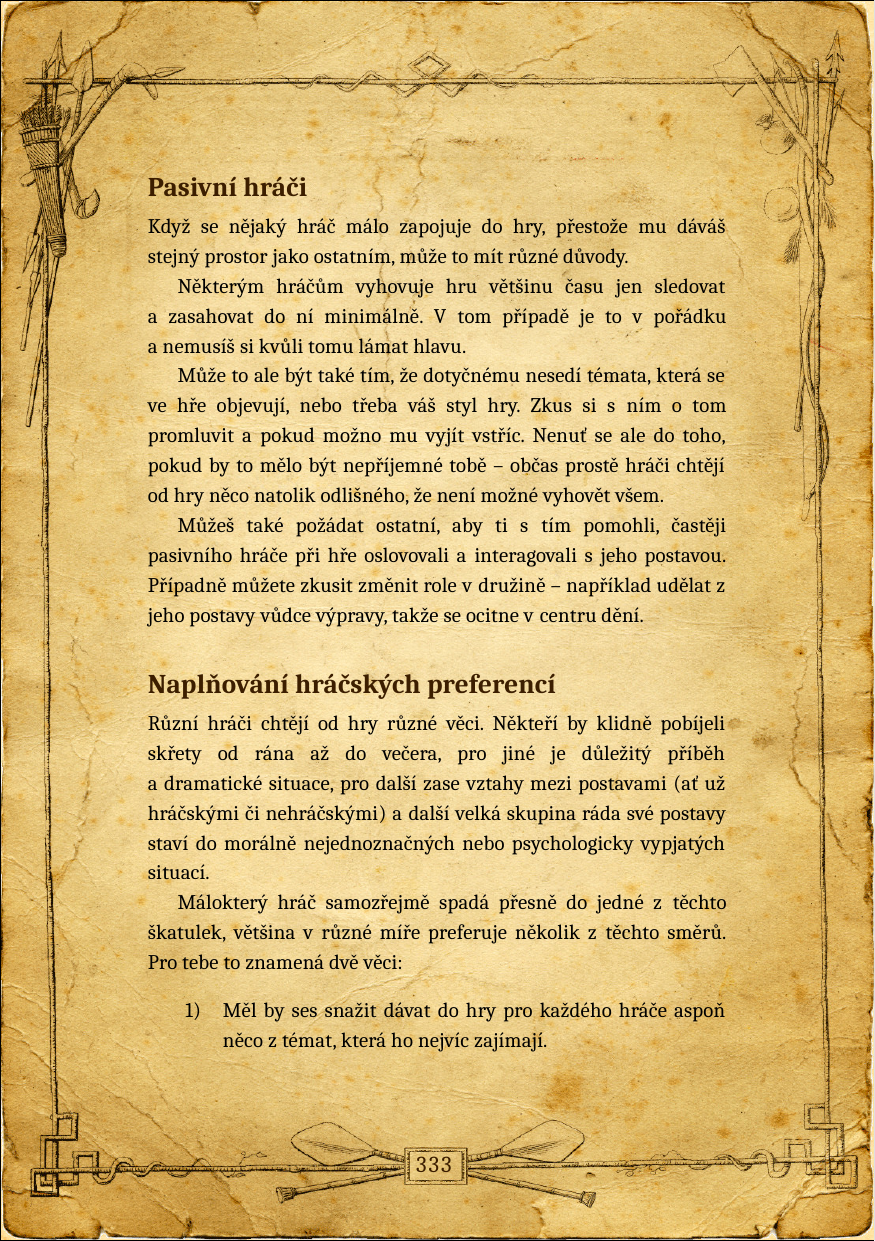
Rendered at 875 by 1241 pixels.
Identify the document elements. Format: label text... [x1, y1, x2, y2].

text Různí hráči chtějí od hry různé věci. Někteří by klidně pobíjeli skřety od rána až do večera, pro jiné je důležitý příběh a⁠ dramatické situace, pro další zase vztahy mezi postavami (ať už hráčskými či nehráčskými) a⁠ další velká skupina ráda své postavy staví do morálně nejednoznačných nebo psychologicky vypjatých situací. Málokterý hráč samozřejmě spadá přesně do jedné z⁠ těchto škatulek, většina v⁠ různé míře preferuje několik z⁠ těchto směrů. Pro tebe to znamená dvě věci: [148, 712, 726, 975]
picture [1, 1, 874, 1240]
list Měl by ses snažit dávat do hry pro každého hráče aspoň něco z⁠ témat, která ho nejvíc zajímají. [185, 998, 726, 1052]
subtitle Naplňování hráčských preferencí [148, 669, 726, 700]
text Když se nějaký hráč málo zapojuje do hry, přestože mu dáváš stejný prostor jako ostatním, může to mít různé důvody. Některým hráčům vyhovuje hru většinu času jen sledovat a⁠ zasahovat do ní minimálně. V⁠ tom případě je to v⁠ pořádku a⁠ nemusíš si kvůli tomu lámat hlavu. Může to ale být také tím, že dotyčnému nesedí témata, která se ve hře objevují, nebo třeba váš styl hry. Zkus si s⁠ ním o⁠ tom promluvit a⁠ pokud možno mu vyjít vstříc. Nenuť se ale do toho, pokud by to mělo být nepříjemné tobě – občas prostě hráči chtějí od hry něco natolik odlišného, že není možné vyhovět všem. Můžeš také požádat ostatní, aby ti s⁠ tím pomohli, častěji pasivního hráče při hře oslovovali a⁠ interagovali s⁠ jeho postavou. Případně můžete zkusit změnit role v⁠ družině – například udělat z⁠ jeho postavy vůdce výpravy, takže se ocitne v⁠ centru dění. [148, 215, 726, 627]
subtitle Pasivní hráči [148, 172, 726, 203]
